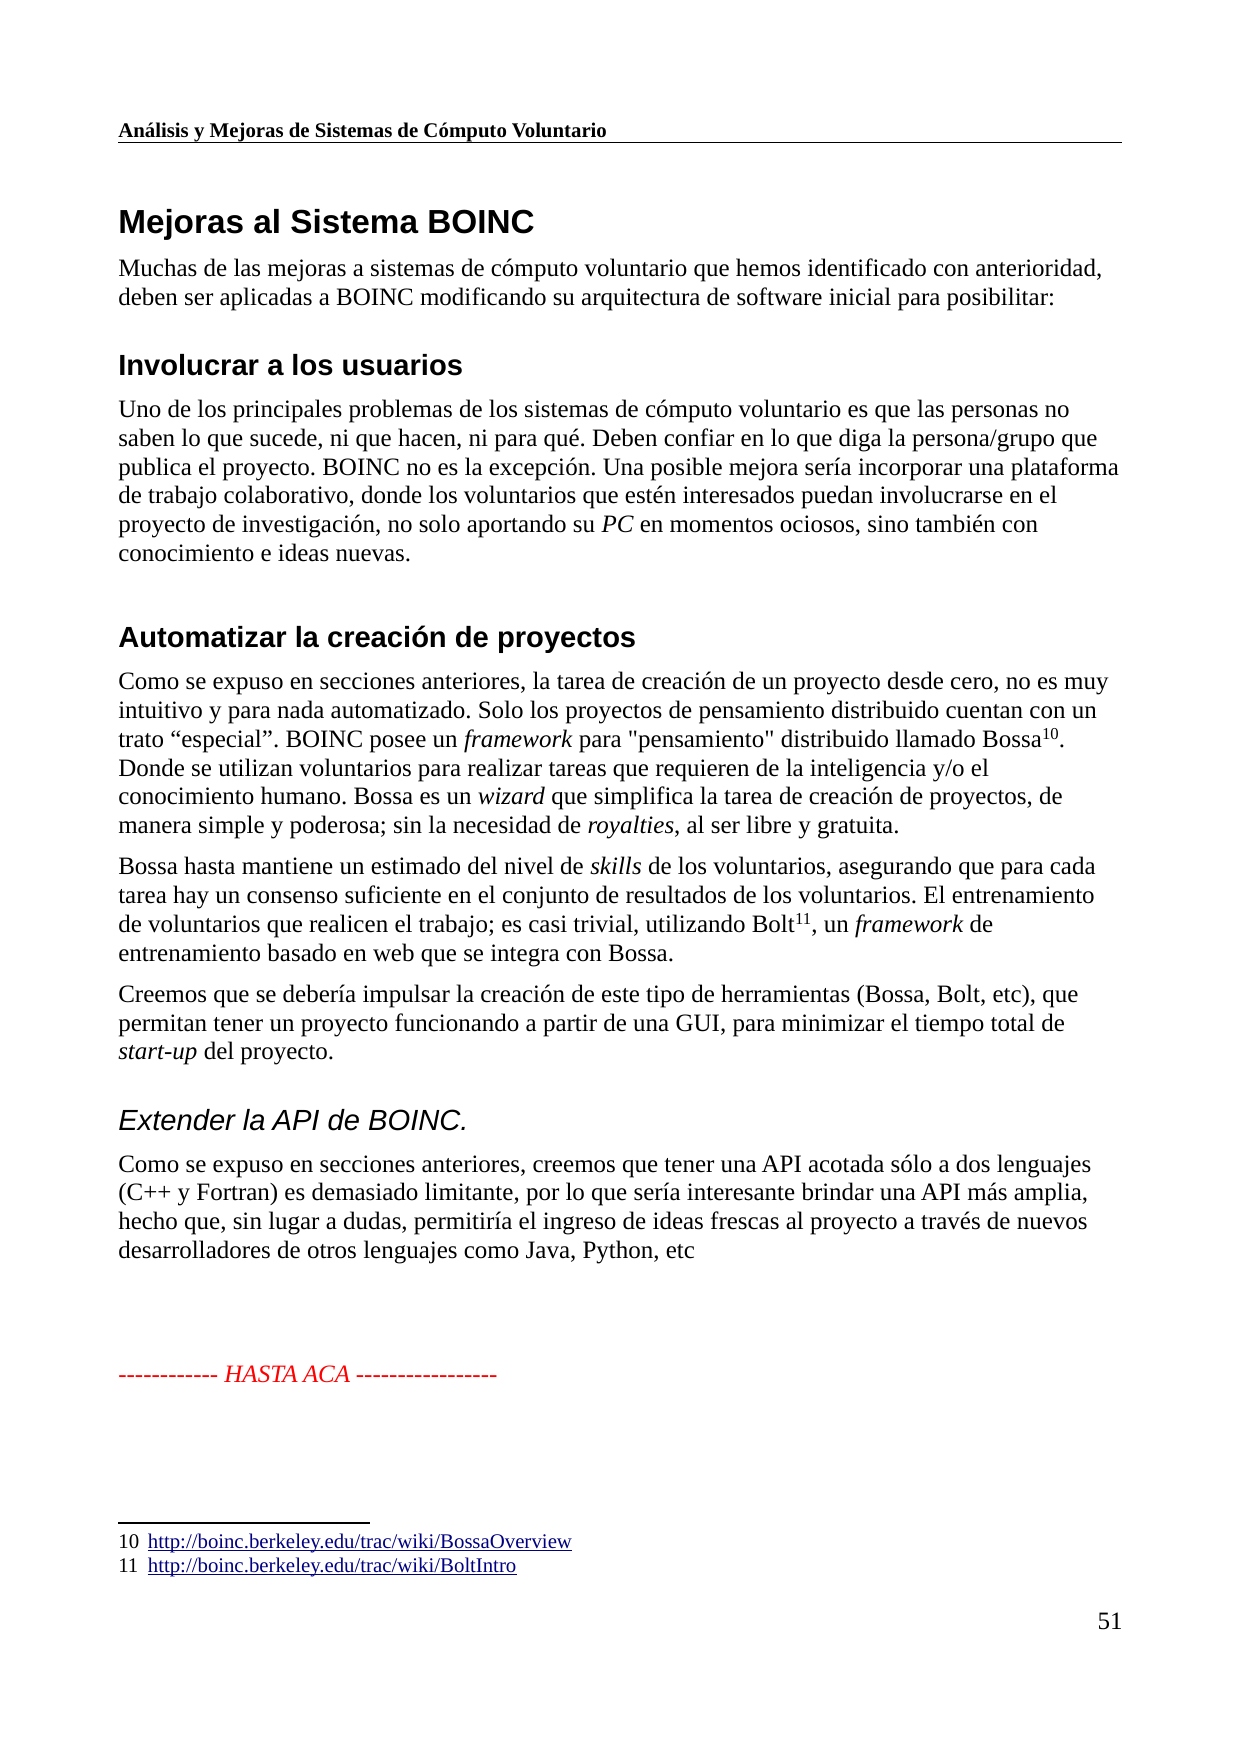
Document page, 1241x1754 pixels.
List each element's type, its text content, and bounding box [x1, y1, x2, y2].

text Como se expuso en secciones anteriores, la tarea de creación de un proyecto desde cero, no es muy intuitivo y para nada automatizado. Solo los proyectos de pensamiento distribuido cuentan con un trato “especial”. BOINC posee un framework para "pensamiento" distribuido llamado Bossa. Donde se utilizan voluntarios para realizar tareas que requieren de la inteligencia y/o el conocimiento humano. Bossa es un wizard que simplifica la tarea de creación de proyectos, de manera simple y poderosa; sin la necesidad de royalties, al ser libre y gratuita. [118, 666, 1122, 839]
text http://boinc.berkeley.edu/trac/wiki/BoltIntro [118, 1553, 1122, 1577]
text Creemos que se debería impulsar la creación de este tipo de herramientas (Bossa, Bolt, etc), que permitan tener un proyecto funcionando a partir de una GUI, para minimizar el tiempo total de start-up del proyecto. [118, 979, 1122, 1065]
text http://boinc.berkeley.edu/trac/wiki/BossaOverview [118, 1529, 1122, 1553]
text Bossa hasta mantiene un estimado del nivel de skills de los voluntarios, asegurando que para cada tarea hay un consenso suficiente en el conjunto de resultados de los voluntarios. El entrenamiento de voluntarios que realicen el trabajo; es casi trivial, utilizando Bolt, un framework de entrenamiento basado en web que se integra con Bossa. [118, 851, 1122, 966]
subtitle Extender la API de BOINC. [118, 1103, 1122, 1136]
subtitle Involucrar a los usuarios [118, 348, 1122, 382]
text ------------ HASTA ACA ----------------- [118, 1359, 1122, 1387]
subtitle Automatizar la creación de proyectos [118, 620, 1122, 654]
text Como se expuso en secciones anteriores, creemos que tener una API acotada sólo a dos lenguajes (C++ y Fortran) es demasiado limitante, por lo que sería interesante brindar una API más amplia, hecho que, sin lugar a dudas, permitiría el ingreso de ideas frescas al proyecto a través de nuevos desarrolladores de otros lenguajes como Java, Python, etc [118, 1149, 1122, 1264]
subtitle Mejoras al Sistema BOINC [118, 202, 1122, 241]
text Muchas de las mejoras a sistemas de cómputo voluntario que hemos identificado con anterioridad, deben ser aplicadas a BOINC modificando su arquitectura de software inicial para posibilitar: [118, 253, 1122, 311]
text Uno de los principales problemas de los sistemas de cómputo voluntario es que las personas no saben lo que sucede, ni que hacen, ni para qué. Deben confiar en lo que diga la persona/grupo que publica el proyecto. BOINC no es la excepción. Una posible mejora sería incorporar una plataforma de trabajo colaborativo, donde los voluntarios que estén interesados puedan involucrarse en el proyecto de investigación, no solo aportando su PC en momentos ociosos, sino también con conocimiento e ideas nuevas. [118, 394, 1122, 567]
